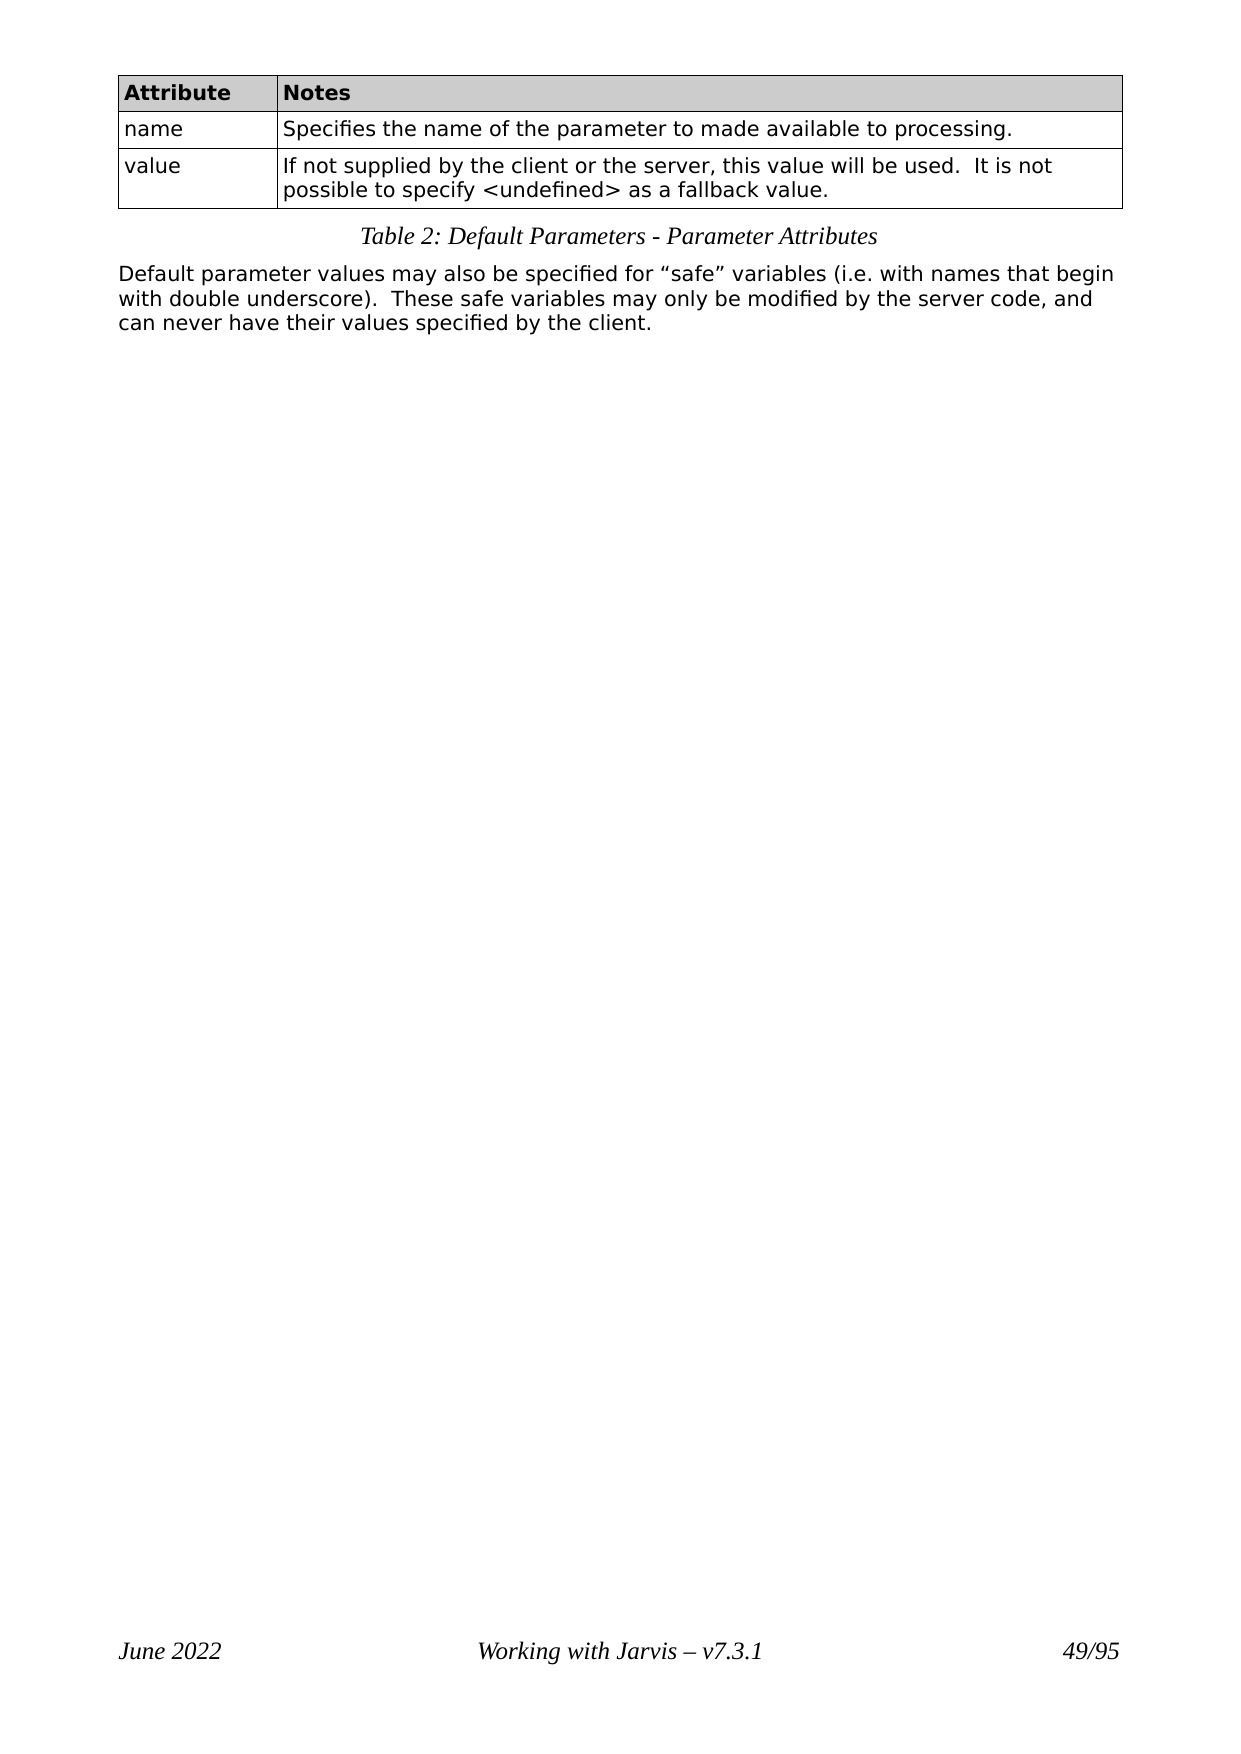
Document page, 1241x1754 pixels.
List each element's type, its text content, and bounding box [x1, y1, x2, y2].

table_cell If not supplied by the client or the server, this value will be used. It is not possible to specify <undefined> as a fallback value. [278, 149, 1122, 208]
text Table 2: Default Parameters - Parameter Attributes [118, 221, 1122, 250]
table_cell value [119, 149, 277, 208]
table_header Notes [278, 76, 1122, 111]
table_cell name [119, 112, 277, 147]
table_cell Specifies the name of the parameter to made available to processing. [278, 112, 1122, 147]
text Default parameter values may also be specified for “safe” variables (i.e. with names that begin with double underscore). These safe variables may only be modified by the server code, and can never have their values specified by the client. [118, 262, 1122, 335]
table_header Attribute [119, 76, 277, 111]
